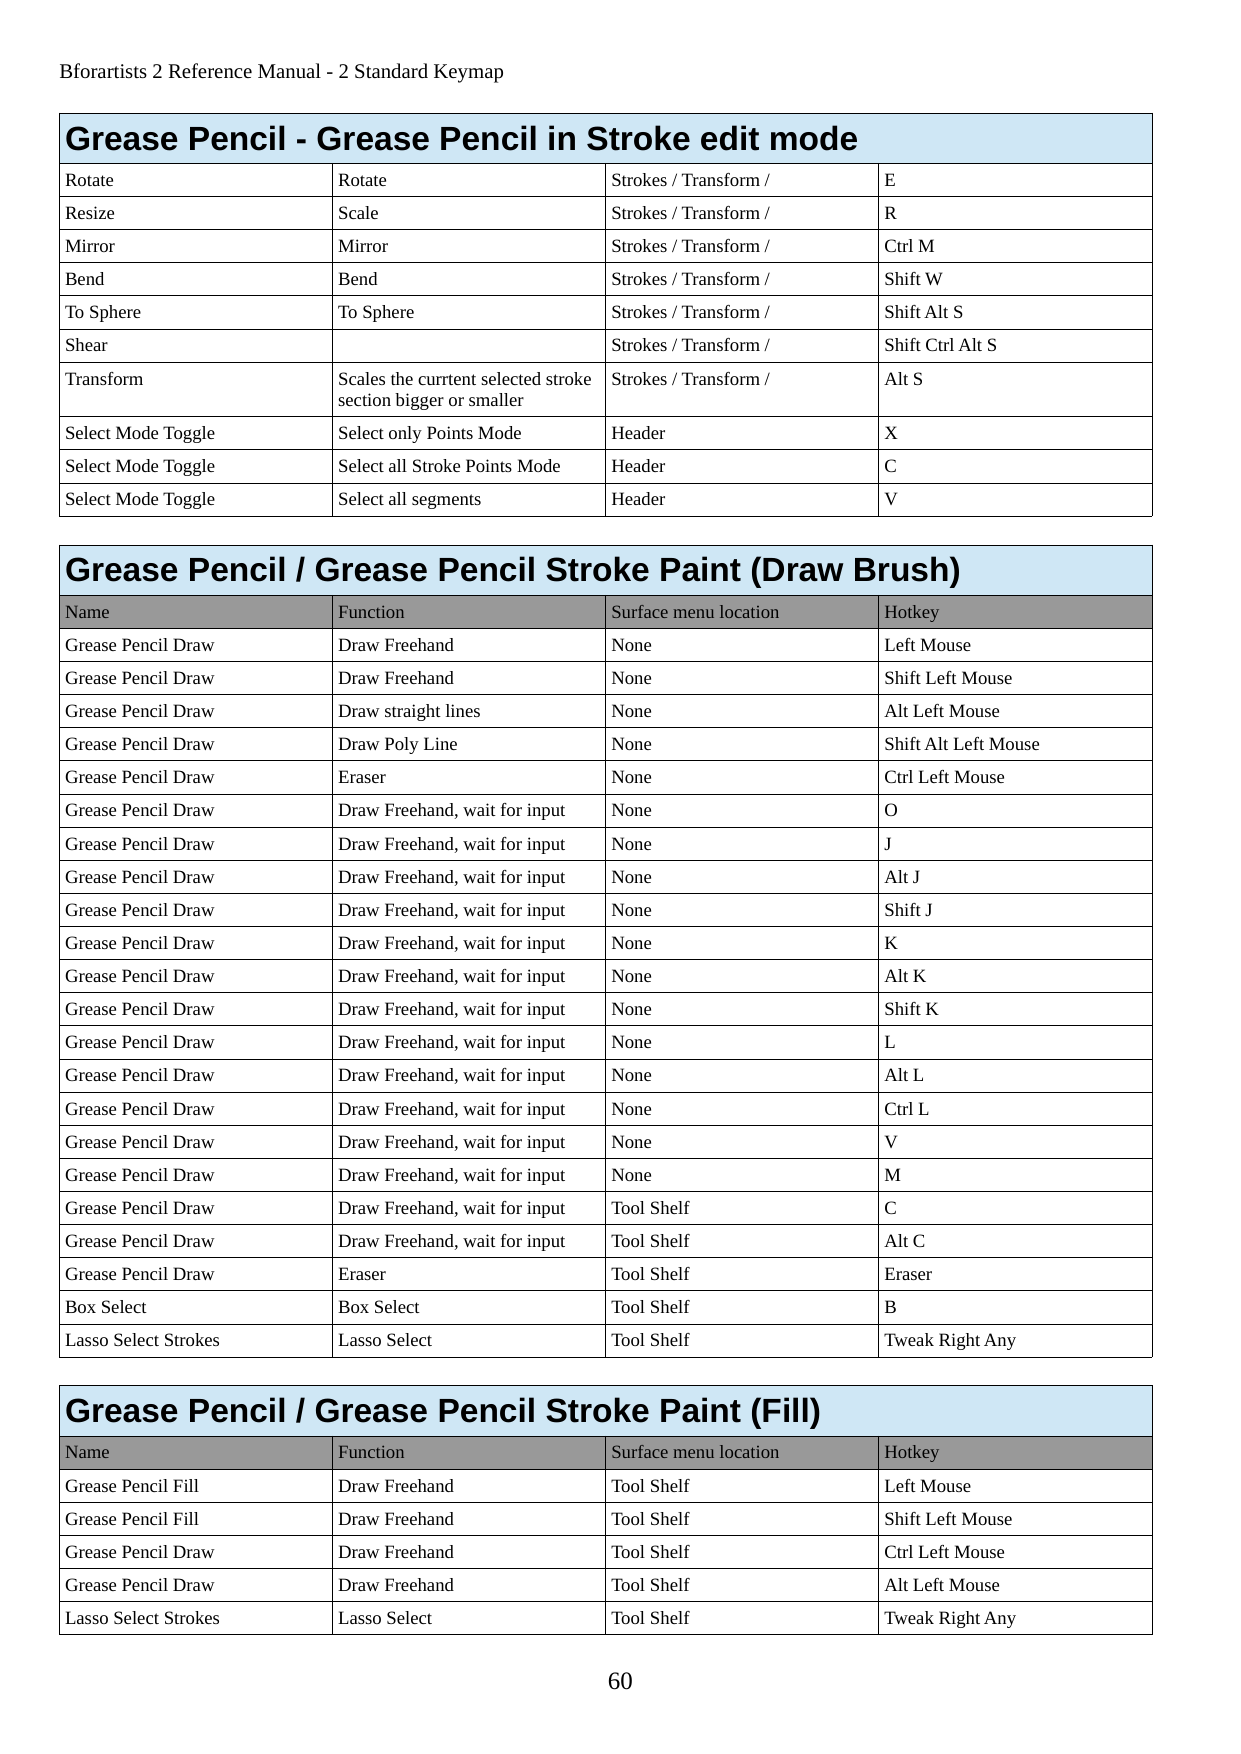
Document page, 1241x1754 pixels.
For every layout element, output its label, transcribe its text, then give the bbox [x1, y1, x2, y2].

table_cell Draw Freehand, wait for input [333, 1026, 605, 1058]
table_cell Transform [60, 363, 332, 416]
table_cell Mirror [333, 230, 605, 262]
table_cell Left Mouse [879, 629, 1152, 661]
table_cell Alt L [879, 1060, 1152, 1092]
table_cell To Sphere [333, 296, 605, 328]
table_cell Grease Pencil Draw [60, 1093, 332, 1125]
table_cell Grease Pencil Draw [60, 1225, 332, 1257]
table_cell Ctrl M [879, 230, 1152, 262]
table_cell C [879, 450, 1152, 482]
table_cell None [606, 894, 878, 926]
table_cell Strokes / Transform / [606, 230, 878, 262]
table_cell E [879, 164, 1152, 196]
table_cell Select Mode Toggle [60, 484, 332, 516]
table_cell Ctrl Left Mouse [879, 1536, 1152, 1568]
table_cell Draw Freehand, wait for input [333, 927, 605, 959]
table_cell Draw Freehand [333, 1536, 605, 1568]
table_cell Left Mouse [879, 1470, 1152, 1502]
table_cell Draw Freehand, wait for input [333, 1126, 605, 1158]
table_cell Tweak Right Any [879, 1325, 1152, 1357]
table_cell Name [60, 1437, 332, 1469]
table_cell Surface menu location [606, 596, 878, 628]
table_cell Hotkey [879, 596, 1152, 628]
table_cell Select all Stroke Points Mode [333, 450, 605, 482]
table_cell Alt Left Mouse [879, 1569, 1152, 1601]
table_cell Lasso Select Strokes [60, 1602, 332, 1634]
table_cell None [606, 1026, 878, 1058]
table_cell Draw Freehand, wait for input [333, 1093, 605, 1125]
table_cell Shift Left Mouse [879, 1503, 1152, 1535]
table_cell Draw Freehand, wait for input [333, 1060, 605, 1092]
table_cell Header [606, 484, 878, 516]
table_cell Grease Pencil Draw [60, 1536, 332, 1568]
table_cell None [606, 993, 878, 1025]
table_cell Bend [60, 263, 332, 295]
table_cell Grease Pencil Draw [60, 728, 332, 760]
table_cell Strokes / Transform / [606, 296, 878, 328]
table_cell Draw Freehand, wait for input [333, 960, 605, 992]
table_cell Lasso Select Strokes [60, 1325, 332, 1357]
table_cell None [606, 1159, 878, 1191]
table_cell Draw Freehand, wait for input [333, 894, 605, 926]
table_cell Draw Freehand [333, 629, 605, 661]
table_cell Alt S [879, 363, 1152, 416]
table_cell Grease Pencil Draw [60, 1192, 332, 1224]
table_cell Grease Pencil Draw [60, 1026, 332, 1058]
table_cell Draw Poly Line [333, 728, 605, 760]
table_cell Shift W [879, 263, 1152, 295]
table_cell Function [333, 596, 605, 628]
table_cell V [879, 1126, 1152, 1158]
table_cell L [879, 1026, 1152, 1058]
table_cell Surface menu location [606, 1437, 878, 1469]
table_cell Grease Pencil Draw [60, 695, 332, 727]
table_cell K [879, 927, 1152, 959]
table_cell Rotate [333, 164, 605, 196]
table_cell Strokes / Transform / [606, 164, 878, 196]
table_cell Strokes / Transform / [606, 330, 878, 362]
table_cell Draw Freehand [333, 1470, 605, 1502]
table_cell Strokes / Transform / [606, 263, 878, 295]
table_cell Shift J [879, 894, 1152, 926]
table_cell Grease Pencil Fill [60, 1470, 332, 1502]
table_cell Lasso Select [333, 1325, 605, 1357]
table_cell Tweak Right Any [879, 1602, 1152, 1634]
table_cell Grease Pencil Draw [60, 894, 332, 926]
table_cell None [606, 927, 878, 959]
table_cell Rotate [60, 164, 332, 196]
table_cell B [879, 1291, 1152, 1323]
table_cell Strokes / Transform / [606, 197, 878, 229]
table_cell Tool Shelf [606, 1225, 878, 1257]
table_cell Draw Freehand, wait for input [333, 795, 605, 827]
table_cell Lasso Select [333, 1602, 605, 1634]
table_cell Draw Freehand, wait for input [333, 1192, 605, 1224]
table_cell Tool Shelf [606, 1569, 878, 1601]
table_cell Box Select [333, 1291, 605, 1323]
table_cell Shift Alt Left Mouse [879, 728, 1152, 760]
table_cell Alt K [879, 960, 1152, 992]
table_cell Draw Freehand, wait for input [333, 1225, 605, 1257]
table_cell None [606, 1060, 878, 1092]
table_cell None [606, 861, 878, 893]
table_cell Strokes / Transform / [606, 363, 878, 416]
table_cell [333, 330, 605, 362]
table_cell Tool Shelf [606, 1325, 878, 1357]
table_cell Eraser [333, 1258, 605, 1290]
table_cell Function [333, 1437, 605, 1469]
table_cell None [606, 629, 878, 661]
table_cell Draw Freehand [333, 662, 605, 694]
table_cell Tool Shelf [606, 1602, 878, 1634]
table_cell Header [606, 450, 878, 482]
table_cell Bend [333, 263, 605, 295]
table_cell Draw Freehand, wait for input [333, 1159, 605, 1191]
table_cell Grease Pencil Draw [60, 629, 332, 661]
table_cell Select Mode Toggle [60, 417, 332, 449]
table_cell C [879, 1192, 1152, 1224]
table_cell M [879, 1159, 1152, 1191]
table_cell Grease Pencil Draw [60, 662, 332, 694]
table_cell Draw Freehand [333, 1569, 605, 1601]
table_cell Grease Pencil Draw [60, 828, 332, 860]
table_cell R [879, 197, 1152, 229]
table_cell Draw Freehand, wait for input [333, 861, 605, 893]
table_cell Shift Alt S [879, 296, 1152, 328]
table_cell X [879, 417, 1152, 449]
table_cell Grease Pencil Draw [60, 1060, 332, 1092]
table_cell O [879, 795, 1152, 827]
table_cell Grease Pencil Fill [60, 1503, 332, 1535]
table_cell Scale [333, 197, 605, 229]
table_cell None [606, 828, 878, 860]
table_cell Grease Pencil Draw [60, 795, 332, 827]
table_cell Shear [60, 330, 332, 362]
table_cell None [606, 960, 878, 992]
table_cell Select all segments [333, 484, 605, 516]
table_cell Grease Pencil Draw [60, 927, 332, 959]
table_cell None [606, 795, 878, 827]
table_cell Shift K [879, 993, 1152, 1025]
table_cell None [606, 695, 878, 727]
table_cell Resize [60, 197, 332, 229]
table_cell Shift Left Mouse [879, 662, 1152, 694]
table_cell Draw straight lines [333, 695, 605, 727]
table_cell Ctrl L [879, 1093, 1152, 1125]
table_cell Hotkey [879, 1437, 1152, 1469]
table_cell Header [606, 417, 878, 449]
table_cell None [606, 662, 878, 694]
table_cell Tool Shelf [606, 1258, 878, 1290]
table_cell Tool Shelf [606, 1536, 878, 1568]
table_cell Grease Pencil Draw [60, 1258, 332, 1290]
table_cell None [606, 1126, 878, 1158]
table_cell Name [60, 596, 332, 628]
table_cell Grease Pencil Draw [60, 761, 332, 793]
table_cell Tool Shelf [606, 1470, 878, 1502]
table_cell Alt J [879, 861, 1152, 893]
table_cell Box Select [60, 1291, 332, 1323]
table_cell Alt C [879, 1225, 1152, 1257]
table_cell Draw Freehand, wait for input [333, 828, 605, 860]
table_cell Tool Shelf [606, 1291, 878, 1323]
table_cell Grease Pencil Draw [60, 960, 332, 992]
table_cell Alt Left Mouse [879, 695, 1152, 727]
table_cell Grease Pencil Draw [60, 1126, 332, 1158]
table_cell Tool Shelf [606, 1503, 878, 1535]
table_header Grease Pencil - Grease Pencil in Stroke edit mode [60, 114, 1152, 163]
table_cell None [606, 728, 878, 760]
table_cell Select Mode Toggle [60, 450, 332, 482]
table_cell Shift Ctrl Alt S [879, 330, 1152, 362]
table_header Grease Pencil / Grease Pencil Stroke Paint (Fill) [60, 1386, 1152, 1436]
table_cell Grease Pencil Draw [60, 993, 332, 1025]
table_cell V [879, 484, 1152, 516]
table_cell Grease Pencil Draw [60, 861, 332, 893]
table_header Grease Pencil / Grease Pencil Stroke Paint (Draw Brush) [60, 546, 1152, 595]
table_cell Ctrl Left Mouse [879, 761, 1152, 793]
table_cell J [879, 828, 1152, 860]
table_cell Draw Freehand [333, 1503, 605, 1535]
table_cell Grease Pencil Draw [60, 1159, 332, 1191]
table_cell None [606, 1093, 878, 1125]
table_cell Eraser [879, 1258, 1152, 1290]
table_cell Scales the currtent selected stroke section bigger or smaller [333, 363, 605, 416]
table_cell Eraser [333, 761, 605, 793]
table_cell Tool Shelf [606, 1192, 878, 1224]
table_cell Grease Pencil Draw [60, 1569, 332, 1601]
table_cell None [606, 761, 878, 793]
table_cell To Sphere [60, 296, 332, 328]
table_cell Mirror [60, 230, 332, 262]
table_cell Select only Points Mode [333, 417, 605, 449]
table_cell Draw Freehand, wait for input [333, 993, 605, 1025]
